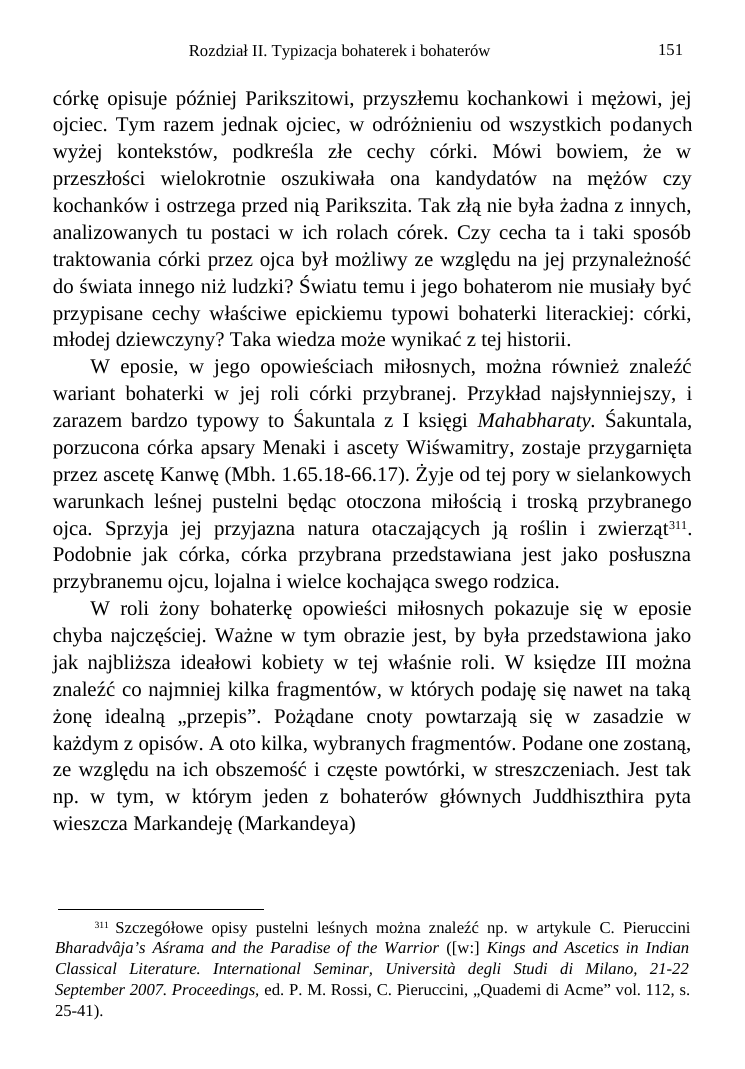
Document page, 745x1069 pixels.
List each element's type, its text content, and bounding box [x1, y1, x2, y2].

text 151 [655, 39, 686, 59]
text Rozdział II. Typizacja bohaterek i bohaterów [189, 41, 553, 60]
text córkę opisuje później Parikszitowi, przyszłemu kochankowi i mężowi, jej ojciec. Tym razem jednak ojciec, w odróżnieniu od wszystkich po­danych wyżej kontekstów, podkreśla złe cechy córki. Mówi bowiem, że w przeszłości wielokrotnie oszukiwała ona kandydatów na mężów czy kochanków i ostrzega przed nią Parikszita. Tak złą nie była żadna z innych, analizowanych tu postaci w ich rolach córek. Czy cecha ta i taki sposób traktowania córki przez ojca był możliwy ze względu na jej przynależność do świata innego niż ludzki? Światu temu i jego bohaterom nie musiały być przypisane cechy właściwe epickiemu typowi bohaterki literackiej: córki, młodej dziewczyny? Taka wiedza może wynikać z tej historii. [53, 86, 692, 351]
text 311 Szczegółowe opisy pustelni leśnych można znaleźć np. w artykule C. Pieruccini Bharadvâja’s Aśrama and the Paradise of the Warrior ([w:] Kings and Ascetics in Indian Classical Literature. International Seminar, Università degli Studi di Milano, 21-22 September 2007. Proceedings, ed. P. M. Rossi, C. Pieruccini, „Quademi di Acme” vol. 112, s. 25-41). [55, 917, 691, 1020]
text W eposie, w jego opowieściach miłosnych, można również znaleźć wariant bohaterki w jej roli córki przybranej. Przykład najsłynniej­szy, i zarazem bardzo typowy to Śakuntala z I księgi Mahabharaty. Śakuntala, porzucona córka apsary Menaki i ascety Wiśwamitry, zo­staje przygarnięta przez ascetę Kanwę (Mbh. 1.65.18-66.17). Żyje od tej pory w sielankowych warunkach leśnej pustelni będąc otoczona miłością i troską przybranego ojca. Sprzyja jej przyjazna natura ota­czających ją roślin i zwierząt311. Podobnie jak córka, córka przybrana przedstawiana jest jako posłuszna przybranemu ojcu, lojalna i wielce kochająca swego rodzica. [53, 354, 692, 593]
text W roli żony bohaterkę opowieści miłosnych pokazuje się w eposie chyba najczęściej. Ważne w tym obrazie jest, by była przedstawiona jako jak najbliższa ideałowi kobiety w tej właśnie roli. W księdze III można znaleźć co najmniej kilka fragmentów, w których podaję się nawet na taką żonę idealną „przepis”. Pożądane cnoty powtarzają się w zasadzie w każdym z opisów. A oto kilka, wybranych fragmentów. Podane one zostaną, ze względu na ich obszemość i częste powtórki, w streszczeniach. Jest tak np. w tym, w którym jeden z bohaterów głównych Juddhiszthira pyta wieszcza Markandeję (Markandeya) [53, 596, 692, 835]
